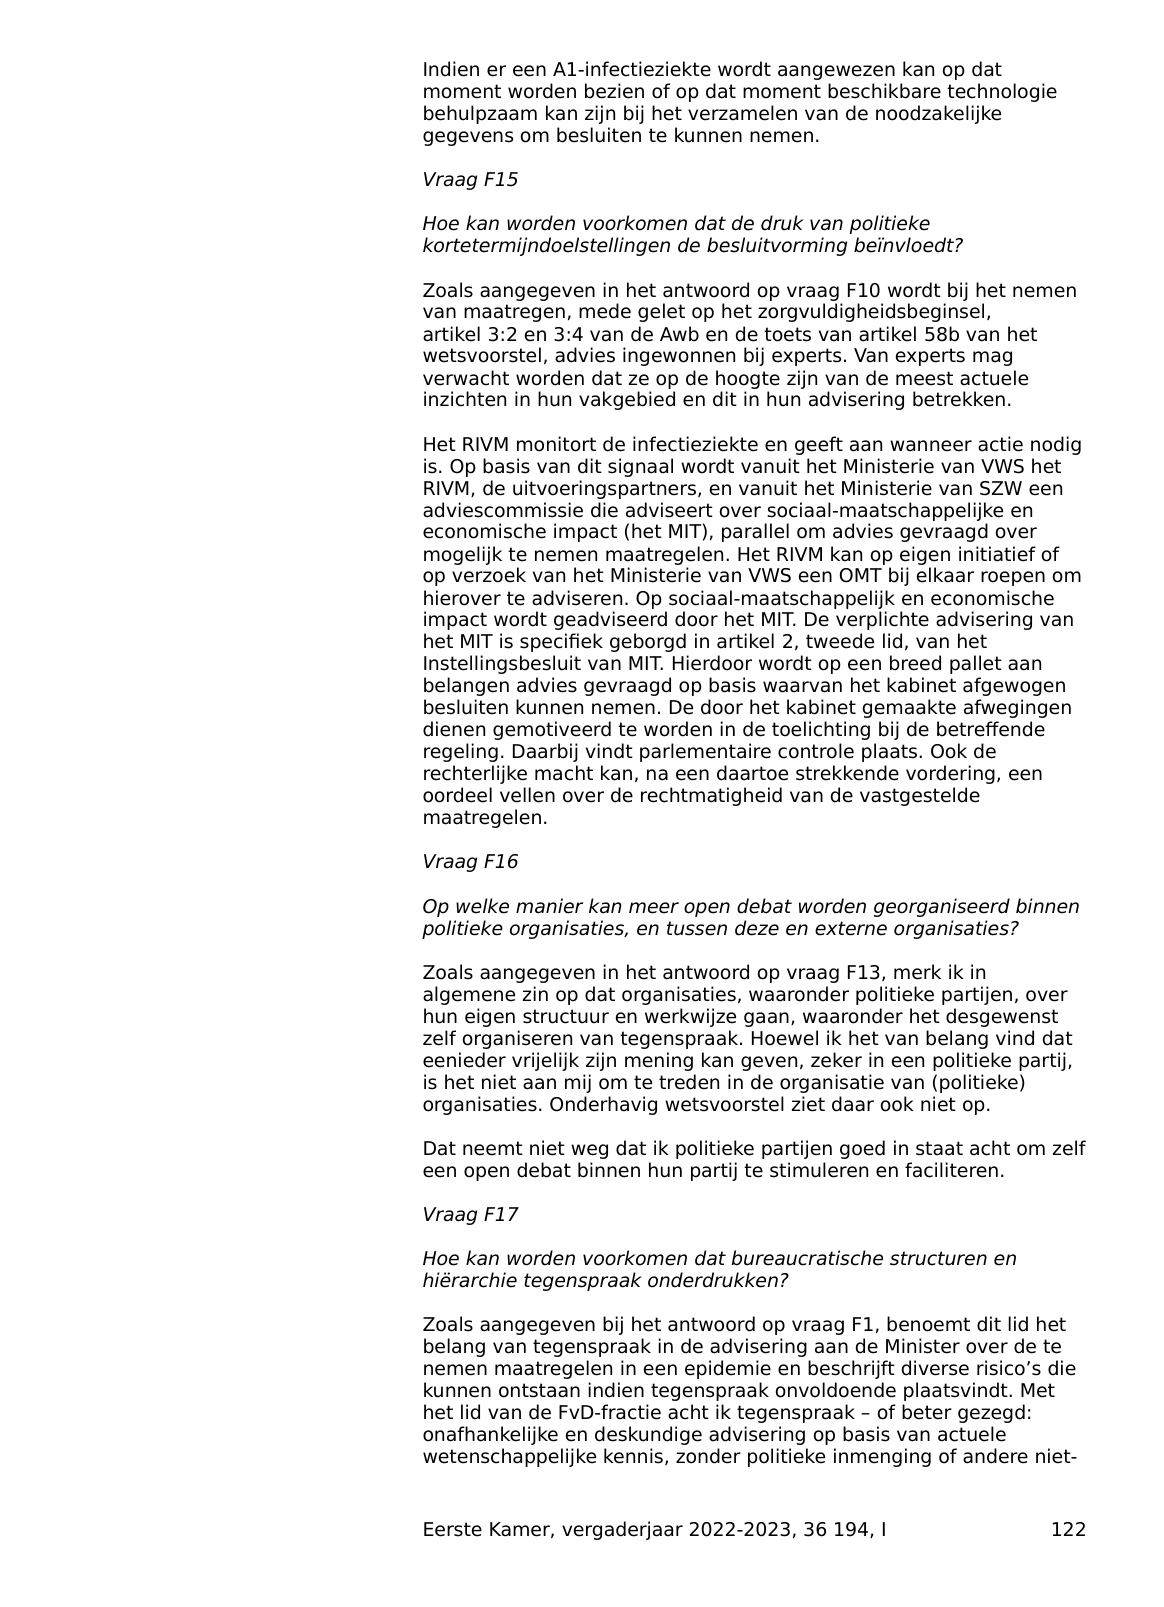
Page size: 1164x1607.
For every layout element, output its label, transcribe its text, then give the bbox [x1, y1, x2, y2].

text Zoals aangegeven bij het antwoord op vraag F1, benoemt dit lid het belang van tegenspraak in de advisering aan de Minister over de te nemen maatregelen in een epidemie en beschrijft diverse risico’s die kunnen ontstaan indien tegenspraak onvoldoende plaatsvindt. Met het lid van de FvD-fractie acht ik tegenspraak – of beter gezegd: onafhankelijke en deskundige advisering op basis van actuele wetenschappelijke kennis, zonder politieke inmenging of andere niet- [422, 1314, 1087, 1468]
text Hoe kan worden voorkomen dat de druk van politieke kortetermijndoelstellingen de besluitvorming beïnvloedt? [422, 213, 1087, 257]
text Op welke manier kan meer open debat worden georganiseerd binnen politieke organisaties, en tussen deze en externe organisaties? [422, 896, 1087, 939]
text Zoals aangegeven in het antwoord op vraag F10 wordt bij het nemen van maatregen, mede gelet op het zorgvuldigheidsbeginsel, artikel 3:2 en 3:4 van de Awb en de toets van artikel 58b van het wetsvoorstel, advies ingewonnen bij experts. Van experts mag verwacht worden dat ze op de hoogte zijn van de meest actuele inzichten in hun vakgebied en dit in hun advisering betrekken. [422, 279, 1087, 411]
subtitle Vraag F17 [422, 1204, 1087, 1226]
text Zoals aangegeven in het antwoord op vraag F13, merk ik in algemene zin op dat organisaties, waaronder politieke partijen, over hun eigen structuur en werkwijze gaan, waaronder het desgewenst zelf organiseren van tegenspraak. Hoewel ik het van belang vind dat eenieder vrijelijk zijn mening kan geven, zeker in een politieke partij, is het niet aan mij om te treden in de organisatie van (politieke) organisaties. Onderhavig wetsvoorstel ziet daar ook niet op. [422, 962, 1087, 1116]
text Dat neemt niet weg dat ik politieke partijen goed in staat acht om zelf een open debat binnen hun partij te stimuleren en faciliteren. [422, 1138, 1087, 1182]
text Hoe kan worden voorkomen dat bureaucratische structuren en hiërarchie tegenspraak onderdrukken? [422, 1248, 1087, 1292]
subtitle Vraag F16 [422, 851, 1087, 873]
subtitle Vraag F15 [422, 169, 1087, 191]
text Indien er een A1-infectieziekte wordt aangewezen kan op dat moment worden bezien of op dat moment beschikbare technologie behulpzaam kan zijn bij het verzamelen van de noodzakelijke gegevens om besluiten te kunnen nemen. [422, 59, 1087, 147]
text Het RIVM monitort de infectieziekte en geeft aan wanneer actie nodig is. Op basis van dit signaal wordt vanuit het Ministerie van VWS het RIVM, de uitvoeringspartners, en vanuit het Ministerie van SZW een adviescommissie die adviseert over sociaal-maatschappelijke en economische impact (het MIT), parallel om advies gevraagd over mogelijk te nemen maatregelen. Het RIVM kan op eigen initiatief of op verzoek van het Ministerie van VWS een OMT bij elkaar roepen om hierover te adviseren. Op sociaal-maatschappelijk en economische impact wordt geadviseerd door het MIT. De verplichte advisering van het MIT is specifiek geborgd in artikel 2, tweede lid, van het Instellingsbesluit van MIT. Hierdoor wordt op een breed pallet aan belangen advies gevraagd op basis waarvan het kabinet afgewogen besluiten kunnen nemen. De door het kabinet gemaakte afwegingen dienen gemotiveerd te worden in de toelichting bij de betreffende regeling. Daarbij vindt parlementaire controle plaats. Ook de rechterlijke macht kan, na een daartoe strekkende vordering, een oordeel vellen over de rechtmatigheid van de vastgestelde maatregelen. [422, 433, 1087, 829]
